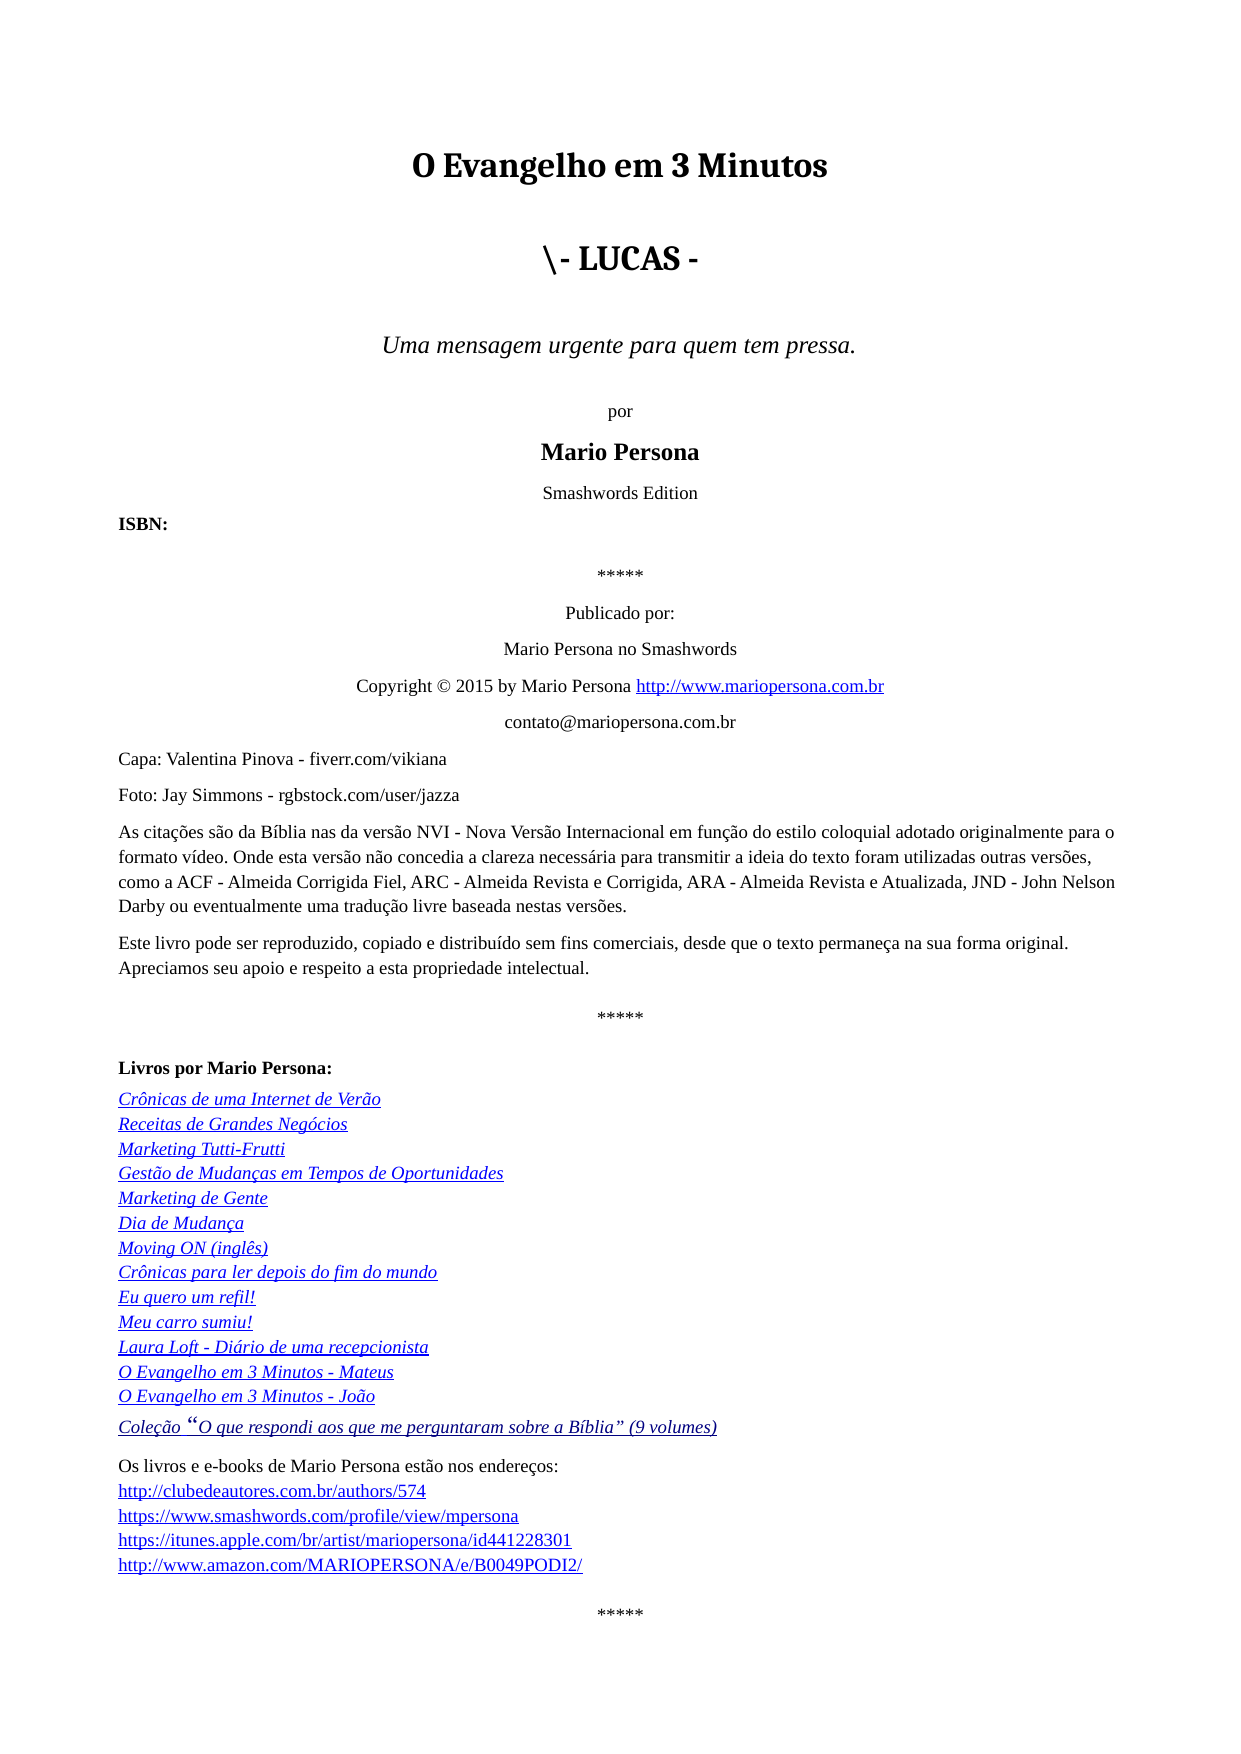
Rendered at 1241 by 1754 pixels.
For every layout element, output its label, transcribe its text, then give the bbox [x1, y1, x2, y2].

text Mario Persona no Smashwords [118, 638, 1122, 660]
text Laura Loft - Diário de uma recepcionista [118, 1336, 1122, 1357]
text ***** [118, 1007, 1122, 1028]
text ISBN: [118, 507, 1122, 535]
text Eu quero um refil! [118, 1286, 1122, 1308]
text Receitas de Grandes Negócios [118, 1113, 1122, 1134]
text Foto: Jay Simmons - rgbstock.com/user/jazza [118, 784, 1122, 806]
text Moving ON (inglês) [118, 1237, 1122, 1258]
text Crônicas de uma Internet de Verão [118, 1088, 1122, 1109]
text As citações são da Bíblia nas da versão NVI - Nova Versão Internacional em função do estilo coloquial adotado originalmente para o formato vídeo. Onde esta versão não concedia a clareza necessária para transmitir a ideia do texto foram utilizadas outras versões, como a ACF - Almeida Corrigida Fiel, ARC - Almeida Revista e Corrigida, ARA - Almeida Revista e Atualizada, JND - John Nelson Darby ou eventualmente uma tradução livre baseada nestas versões. [118, 821, 1122, 917]
text ***** [118, 565, 1122, 587]
text Marketing de Gente [118, 1187, 1122, 1208]
text Meu carro sumiu! [118, 1311, 1122, 1332]
text Coleção “O que respondi aos que me perguntaram sobre a Bíblia” (9 volumes) [118, 1410, 1122, 1439]
text http://www.amazon.com/MARIOPERSONA/e/B0049PODI2/ [118, 1554, 1122, 1576]
text Capa: Valentina Pinova - fiverr.com/vikiana [118, 748, 1122, 769]
text ***** [118, 1604, 1122, 1626]
text contato@mariopersona.com.br [118, 711, 1122, 733]
text Marketing Tutti-Frutti [118, 1137, 1122, 1159]
text Crônicas para ler depois do fim do mundo [118, 1261, 1122, 1283]
text O Evangelho em 3 Minutos - Mateus [118, 1361, 1122, 1382]
text Uma mensagem urgente para quem tem pressa. [118, 330, 1122, 359]
text O Evangelho em 3 Minutos - João [118, 1385, 1122, 1407]
text Este livro pode ser reproduzido, copiado e distribuído sem fins comerciais, desde que o texto permaneça na sua forma original. Apreciamos seu apoio e respeito a esta propriedade intelectual. [118, 932, 1122, 978]
text https://www.smashwords.com/profile/view/mpersona [118, 1504, 1122, 1526]
text http://clubedeautores.com.br/authors/574 [118, 1480, 1122, 1501]
text por [118, 400, 1122, 422]
text Gestão de Mudanças em Tempos de Oportunidades [118, 1162, 1122, 1184]
text Os livros e e-books de Mario Persona estão nos endereços: [118, 1455, 1122, 1476]
text Mario Persona [118, 437, 1122, 466]
text Dia de Mudança [118, 1212, 1122, 1233]
text \- LUCAS - [118, 237, 1122, 279]
text https://itunes.apple.com/br/artist/mariopersona/id441228301 [118, 1529, 1122, 1551]
text Copyright © 2015 by Mario Persona http://www.mariopersona.com.br [118, 675, 1122, 696]
text Publicado por: [118, 602, 1122, 623]
text O Evangelho em 3 Minutos [118, 143, 1122, 186]
text Livros por Mario Persona: [118, 1057, 1122, 1079]
text Smashwords Edition [118, 482, 1122, 503]
